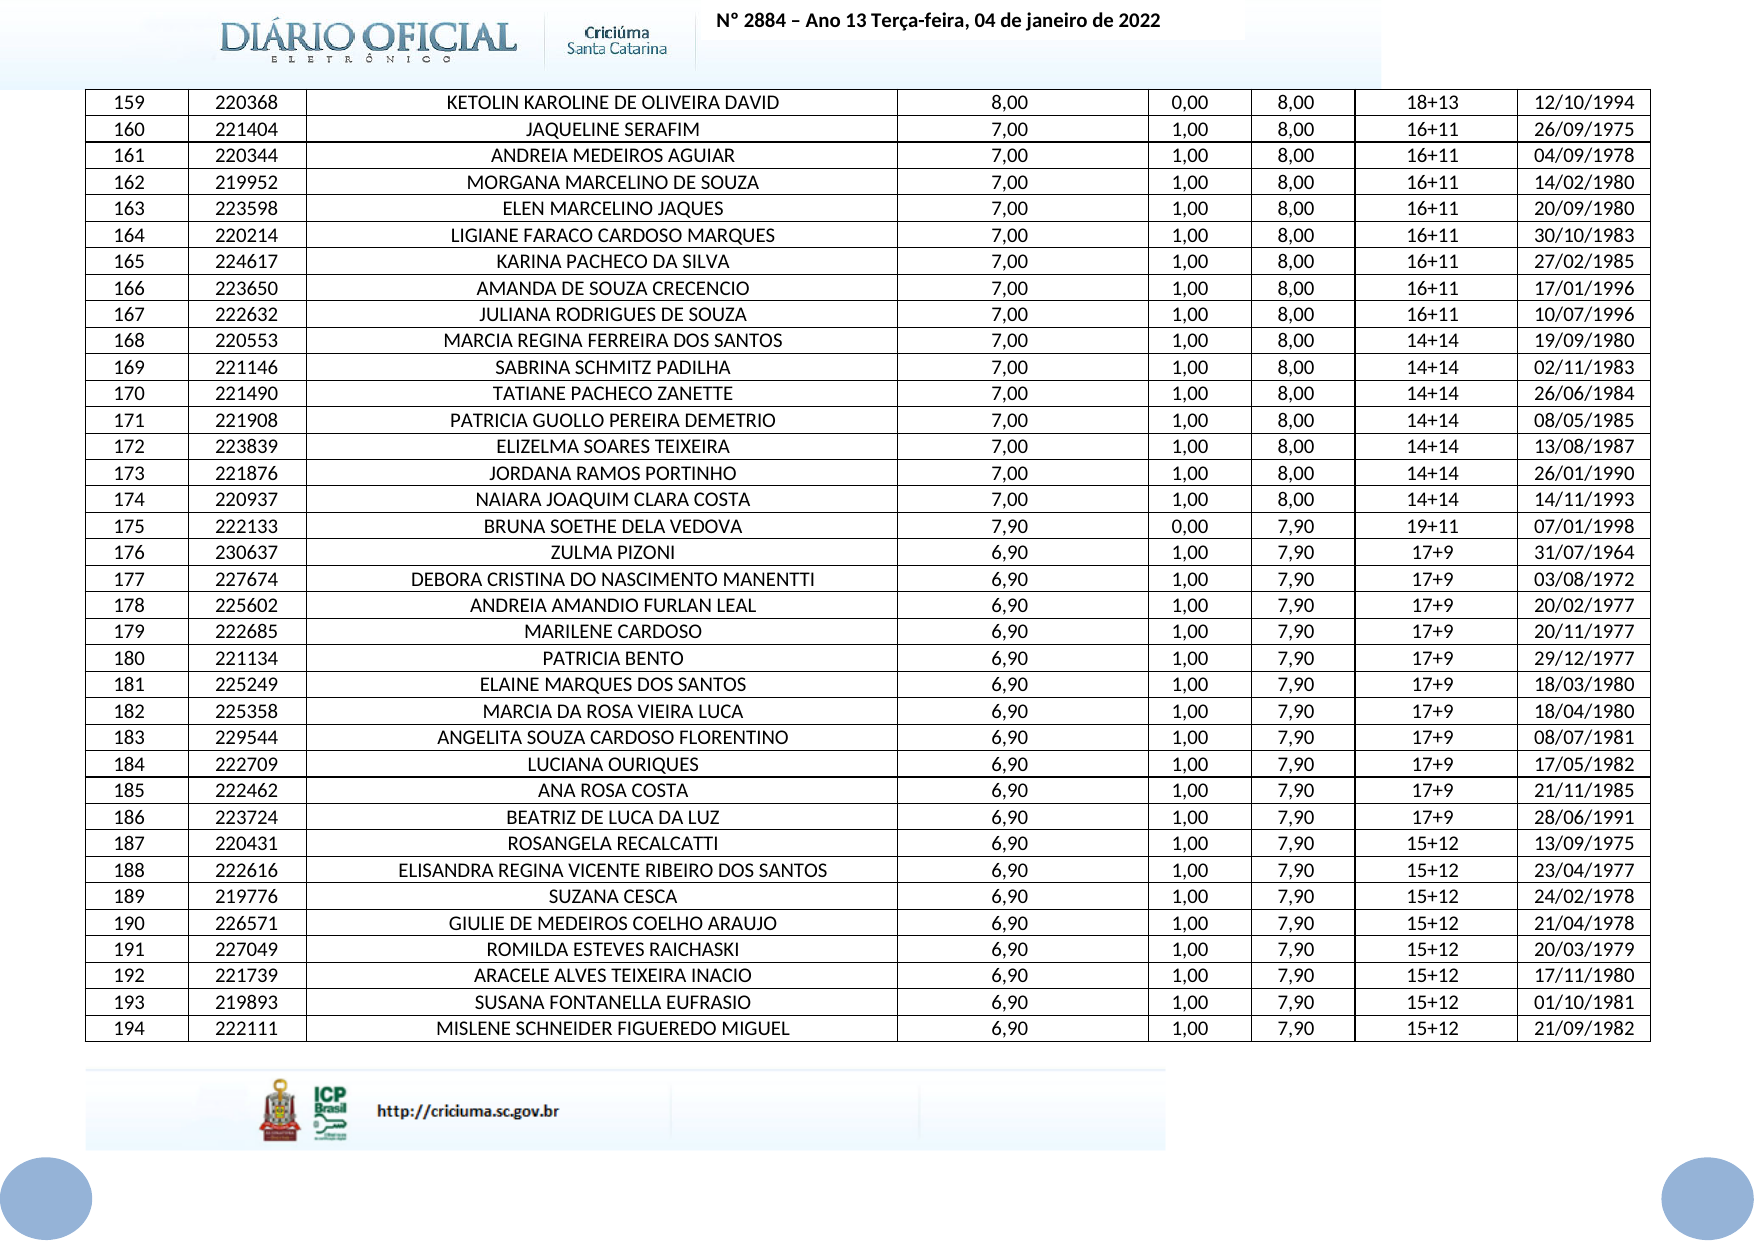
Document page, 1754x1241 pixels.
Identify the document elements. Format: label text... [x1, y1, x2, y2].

table_cell 14/11/1993 [1518, 486, 1650, 512]
table_cell 30/10/1983 [1518, 222, 1650, 247]
table_cell 03/08/1972 [1518, 566, 1650, 591]
table_cell 14+14 [1356, 486, 1517, 512]
table_cell 188 [86, 857, 188, 882]
table_cell 7,90 [1252, 513, 1354, 538]
table_cell 167 [86, 301, 188, 327]
table_cell 28/06/1991 [1518, 804, 1650, 829]
table_cell 6,90 [898, 619, 1148, 644]
table_cell 8,00 [1252, 301, 1354, 327]
table_cell 1,00 [1149, 354, 1251, 379]
table_cell 1,00 [1149, 672, 1251, 697]
table_cell 7,00 [898, 381, 1148, 406]
table_cell 223724 [189, 804, 306, 829]
table_cell 193 [86, 989, 188, 1014]
table_cell 6,90 [898, 698, 1148, 723]
table_cell 13/09/1975 [1518, 830, 1650, 856]
table_cell 220553 [189, 328, 306, 353]
table_cell 26/06/1984 [1518, 381, 1650, 406]
table_cell 7,90 [1252, 645, 1354, 671]
table_cell 220344 [189, 143, 306, 168]
table_cell 222685 [189, 619, 306, 644]
table_cell 230637 [189, 539, 306, 565]
table_cell 14+14 [1356, 354, 1517, 379]
table_cell 8,00 [1252, 116, 1354, 141]
table_cell LIGIANE FARACO CARDOSO MARQUES [307, 222, 897, 247]
table_cell 176 [86, 539, 188, 565]
table_cell 169 [86, 354, 188, 379]
table_cell 7,90 [1252, 619, 1354, 644]
table_cell BRUNA SOETHE DELA VEDOVA [307, 513, 897, 538]
table_cell 177 [86, 566, 188, 591]
table_cell 8,00 [1252, 354, 1354, 379]
table_cell 20/09/1980 [1518, 195, 1650, 221]
table_cell 17+9 [1356, 566, 1517, 591]
table_cell 6,90 [898, 566, 1148, 591]
table_cell SABRINA SCHMITZ PADILHA [307, 354, 897, 379]
table_cell 6,90 [898, 936, 1148, 962]
table_cell 8,00 [1252, 407, 1354, 432]
table_cell 1,00 [1149, 645, 1251, 671]
table_cell 189 [86, 883, 188, 909]
table_cell 18+13 [1356, 90, 1517, 115]
table_cell 187 [86, 830, 188, 856]
table_cell 15+12 [1356, 857, 1517, 882]
table_cell 8,00 [1252, 328, 1354, 353]
table_cell 8,00 [1252, 486, 1354, 512]
table_cell 21/11/1985 [1518, 778, 1650, 803]
table_cell 225249 [189, 672, 306, 697]
table_cell 27/02/1985 [1518, 248, 1650, 274]
table_cell 6,90 [898, 645, 1148, 671]
table_cell 16+11 [1356, 169, 1517, 194]
table_cell 6,90 [898, 989, 1148, 1014]
table_cell 7,90 [1252, 936, 1354, 962]
table_cell GIULIE DE MEDEIROS COELHO ARAUJO [307, 910, 897, 935]
table_cell 31/07/1964 [1518, 539, 1650, 565]
table_cell 8,00 [1252, 381, 1354, 406]
table_cell 183 [86, 725, 188, 750]
table_cell 8,00 [1252, 248, 1354, 274]
table_cell 174 [86, 486, 188, 512]
table_cell KARINA PACHECO DA SILVA [307, 248, 897, 274]
table_cell 7,90 [1252, 725, 1354, 750]
table_cell 8,00 [1252, 275, 1354, 300]
table_cell ELAINE MARQUES DOS SANTOS [307, 672, 897, 697]
table_cell 180 [86, 645, 188, 671]
table_cell 182 [86, 698, 188, 723]
table_cell 8,00 [898, 90, 1148, 115]
table_cell 17+9 [1356, 672, 1517, 697]
table_cell 0,00 [1149, 513, 1251, 538]
table_cell 1,00 [1149, 248, 1251, 274]
table_cell ANDREIA MEDEIROS AGUIAR [307, 143, 897, 168]
table_cell 6,90 [898, 910, 1148, 935]
table_cell ARACELE ALVES TEIXEIRA INACIO [307, 963, 897, 988]
table_cell 1,00 [1149, 778, 1251, 803]
table_cell BEATRIZ DE LUCA DA LUZ [307, 804, 897, 829]
table_cell PATRICIA GUOLLO PEREIRA DEMETRIO [307, 407, 897, 432]
table_cell 10/07/1996 [1518, 301, 1650, 327]
table_cell ELISANDRA REGINA VICENTE RIBEIRO DOS SANTOS [307, 857, 897, 882]
table_cell MARILENE CARDOSO [307, 619, 897, 644]
table_cell 164 [86, 222, 188, 247]
table_cell 14/02/1980 [1518, 169, 1650, 194]
table_cell 29/12/1977 [1518, 645, 1650, 671]
table_cell 1,00 [1149, 434, 1251, 459]
table_cell 17/11/1980 [1518, 963, 1650, 988]
table_cell ANA ROSA COSTA [307, 778, 897, 803]
table_cell 7,00 [898, 328, 1148, 353]
table_cell 14+14 [1356, 434, 1517, 459]
table_cell 6,90 [898, 725, 1148, 750]
table_cell 1,00 [1149, 936, 1251, 962]
table_cell 8,00 [1252, 195, 1354, 221]
table_cell 225358 [189, 698, 306, 723]
table_cell 1,00 [1149, 539, 1251, 565]
table_cell MARCIA DA ROSA VIEIRA LUCA [307, 698, 897, 723]
table_cell MISLENE SCHNEIDER FIGUEREDO MIGUEL [307, 1016, 897, 1041]
table_cell 26/09/1975 [1518, 116, 1650, 141]
table_cell 1,00 [1149, 566, 1251, 591]
table_cell 6,90 [898, 804, 1148, 829]
table_cell ANDREIA AMANDIO FURLAN LEAL [307, 592, 897, 618]
table_cell 222709 [189, 751, 306, 776]
table_cell 1,00 [1149, 592, 1251, 618]
table_cell 173 [86, 460, 188, 485]
table_cell 7,00 [898, 460, 1148, 485]
table_cell 222632 [189, 301, 306, 327]
table_cell 1,00 [1149, 698, 1251, 723]
table_cell 1,00 [1149, 275, 1251, 300]
table_cell 7,00 [898, 434, 1148, 459]
table_cell 162 [86, 169, 188, 194]
table_cell 223839 [189, 434, 306, 459]
table_cell 229544 [189, 725, 306, 750]
table_cell MORGANA MARCELINO DE SOUZA [307, 169, 897, 194]
table_cell 6,90 [898, 963, 1148, 988]
table_cell 7,90 [1252, 592, 1354, 618]
table_cell 7,90 [1252, 1016, 1354, 1041]
table_cell 8,00 [1252, 434, 1354, 459]
table_cell 7,90 [1252, 778, 1354, 803]
table_cell 1,00 [1149, 301, 1251, 327]
table_cell 18/03/1980 [1518, 672, 1650, 697]
table_cell 6,90 [898, 751, 1148, 776]
table_cell 17+9 [1356, 539, 1517, 565]
table_cell 07/01/1998 [1518, 513, 1650, 538]
table_cell 6,90 [898, 830, 1148, 856]
table_cell 1,00 [1149, 381, 1251, 406]
table_cell 165 [86, 248, 188, 274]
table_cell 222616 [189, 857, 306, 882]
table_cell 19+11 [1356, 513, 1517, 538]
table_cell 220214 [189, 222, 306, 247]
table_cell ELEN MARCELINO JAQUES [307, 195, 897, 221]
table_cell 1,00 [1149, 460, 1251, 485]
table_cell 17+9 [1356, 645, 1517, 671]
table_cell 17+9 [1356, 804, 1517, 829]
table_cell 14+14 [1356, 328, 1517, 353]
table_cell 1,00 [1149, 751, 1251, 776]
table_cell 14+14 [1356, 460, 1517, 485]
table_cell 179 [86, 619, 188, 644]
table_cell 17+9 [1356, 698, 1517, 723]
table_cell 7,90 [1252, 910, 1354, 935]
table_cell 15+12 [1356, 883, 1517, 909]
table_cell DEBORA CRISTINA DO NASCIMENTO MANENTTI [307, 566, 897, 591]
table_cell 20/11/1977 [1518, 619, 1650, 644]
table_cell JORDANA RAMOS PORTINHO [307, 460, 897, 485]
table_cell 15+12 [1356, 989, 1517, 1014]
table_cell 227049 [189, 936, 306, 962]
table_cell 7,90 [1252, 830, 1354, 856]
table_cell 15+12 [1356, 830, 1517, 856]
table_cell KETOLIN KAROLINE DE OLIVEIRA DAVID [307, 90, 897, 115]
table_cell 221490 [189, 381, 306, 406]
table_cell 221134 [189, 645, 306, 671]
table_cell 17+9 [1356, 619, 1517, 644]
table_cell 16+11 [1356, 222, 1517, 247]
table_cell 7,00 [898, 275, 1148, 300]
table_cell 166 [86, 275, 188, 300]
table_cell 7,00 [898, 354, 1148, 379]
table_cell 1,00 [1149, 222, 1251, 247]
table_cell 171 [86, 407, 188, 432]
table_cell 16+11 [1356, 275, 1517, 300]
table_cell 221404 [189, 116, 306, 141]
table_cell 13/08/1987 [1518, 434, 1650, 459]
table_cell 24/02/1978 [1518, 883, 1650, 909]
table_cell 7,90 [1252, 566, 1354, 591]
table_cell 7,90 [1252, 989, 1354, 1014]
table_cell 220431 [189, 830, 306, 856]
table_cell 6,90 [898, 857, 1148, 882]
table_cell 1,00 [1149, 857, 1251, 882]
table_cell ZULMA PIZONI [307, 539, 897, 565]
table_cell 1,00 [1149, 725, 1251, 750]
table_cell JAQUELINE SERAFIM [307, 116, 897, 141]
table_cell 221146 [189, 354, 306, 379]
table_cell 1,00 [1149, 407, 1251, 432]
table_cell 7,90 [898, 513, 1148, 538]
table_cell 219776 [189, 883, 306, 909]
table_cell 163 [86, 195, 188, 221]
table_cell 219952 [189, 169, 306, 194]
table_cell 222111 [189, 1016, 306, 1041]
table_cell 184 [86, 751, 188, 776]
table_cell MARCIA REGINA FERREIRA DOS SANTOS [307, 328, 897, 353]
table_cell 14+14 [1356, 407, 1517, 432]
table_cell ELIZELMA SOARES TEIXEIRA [307, 434, 897, 459]
table_cell 7,90 [1252, 672, 1354, 697]
table_cell 7,90 [1252, 883, 1354, 909]
table_cell 170 [86, 381, 188, 406]
table_cell 18/04/1980 [1518, 698, 1650, 723]
table_cell 220368 [189, 90, 306, 115]
table_cell 17+9 [1356, 751, 1517, 776]
table_cell 221908 [189, 407, 306, 432]
table_cell 20/03/1979 [1518, 936, 1650, 962]
table_cell 194 [86, 1016, 188, 1041]
table_cell 168 [86, 328, 188, 353]
table_cell 1,00 [1149, 116, 1251, 141]
table_cell 1,00 [1149, 169, 1251, 194]
table_cell 175 [86, 513, 188, 538]
table_cell 6,90 [898, 592, 1148, 618]
table_cell 7,00 [898, 195, 1148, 221]
table_cell 16+11 [1356, 301, 1517, 327]
table_cell 159 [86, 90, 188, 115]
table_cell 8,00 [1252, 222, 1354, 247]
table_cell ANGELITA SOUZA CARDOSO FLORENTINO [307, 725, 897, 750]
table_cell 8,00 [1252, 169, 1354, 194]
table_cell 23/04/1977 [1518, 857, 1650, 882]
table_cell 7,90 [1252, 698, 1354, 723]
table_cell 6,90 [898, 539, 1148, 565]
table_cell 7,90 [1252, 539, 1354, 565]
table_cell AMANDA DE SOUZA CRECENCIO [307, 275, 897, 300]
table_cell 02/11/1983 [1518, 354, 1650, 379]
table_cell 26/01/1990 [1518, 460, 1650, 485]
table_cell 7,00 [898, 486, 1148, 512]
table_cell 21/04/1978 [1518, 910, 1650, 935]
table_cell 7,00 [898, 116, 1148, 141]
table_cell 8,00 [1252, 90, 1354, 115]
table_cell 6,90 [898, 883, 1148, 909]
table_cell 186 [86, 804, 188, 829]
table_cell 12/10/1994 [1518, 90, 1650, 115]
table_cell 223650 [189, 275, 306, 300]
table_cell 160 [86, 116, 188, 141]
table_cell 21/09/1982 [1518, 1016, 1650, 1041]
table_cell 190 [86, 910, 188, 935]
table_cell 20/02/1977 [1518, 592, 1650, 618]
table_cell 185 [86, 778, 188, 803]
table_cell 6,90 [898, 672, 1148, 697]
table_cell 1,00 [1149, 910, 1251, 935]
table_cell 7,00 [898, 169, 1148, 194]
table_cell 224617 [189, 248, 306, 274]
table_cell 191 [86, 936, 188, 962]
table_cell 8,00 [1252, 143, 1354, 168]
table_cell 6,90 [898, 1016, 1148, 1041]
table_cell 172 [86, 434, 188, 459]
table_cell 7,90 [1252, 963, 1354, 988]
table_cell 15+12 [1356, 936, 1517, 962]
table_cell 1,00 [1149, 1016, 1251, 1041]
table_cell 1,00 [1149, 989, 1251, 1014]
table_cell 08/05/1985 [1518, 407, 1650, 432]
table_cell 08/07/1981 [1518, 725, 1650, 750]
table_cell 01/10/1981 [1518, 989, 1650, 1014]
table_cell 1,00 [1149, 804, 1251, 829]
table_cell 15+12 [1356, 1016, 1517, 1041]
table_cell 17/01/1996 [1518, 275, 1650, 300]
table_cell 221876 [189, 460, 306, 485]
table_cell 14+14 [1356, 381, 1517, 406]
table_cell ROSANGELA RECALCATTI [307, 830, 897, 856]
table_cell 15+12 [1356, 963, 1517, 988]
table_cell 1,00 [1149, 328, 1251, 353]
table_cell 221739 [189, 963, 306, 988]
table_cell 16+11 [1356, 143, 1517, 168]
table_cell 227674 [189, 566, 306, 591]
table_cell NAIARA JOAQUIM CLARA COSTA [307, 486, 897, 512]
table_cell 1,00 [1149, 883, 1251, 909]
table_cell JULIANA RODRIGUES DE SOUZA [307, 301, 897, 327]
table_cell 16+11 [1356, 116, 1517, 141]
table_cell SUZANA CESCA [307, 883, 897, 909]
table_cell 1,00 [1149, 963, 1251, 988]
table_cell 7,00 [898, 407, 1148, 432]
table_cell 7,00 [898, 143, 1148, 168]
table_cell 161 [86, 143, 188, 168]
table_cell 192 [86, 963, 188, 988]
table_cell 15+12 [1356, 910, 1517, 935]
table_cell 226571 [189, 910, 306, 935]
table_cell PATRICIA BENTO [307, 645, 897, 671]
table_cell 1,00 [1149, 195, 1251, 221]
table_cell 8,00 [1252, 460, 1354, 485]
table_cell 1,00 [1149, 486, 1251, 512]
table_cell 220937 [189, 486, 306, 512]
table_cell 17/05/1982 [1518, 751, 1650, 776]
table_cell TATIANE PACHECO ZANETTE [307, 381, 897, 406]
table_cell 223598 [189, 195, 306, 221]
table_cell 04/09/1978 [1518, 143, 1650, 168]
table_cell 222133 [189, 513, 306, 538]
table_cell 219893 [189, 989, 306, 1014]
table_cell 7,00 [898, 301, 1148, 327]
table_cell 7,90 [1252, 751, 1354, 776]
table_cell 222462 [189, 778, 306, 803]
table_cell 181 [86, 672, 188, 697]
table_cell SUSANA FONTANELLA EUFRASIO [307, 989, 897, 1014]
table_cell 225602 [189, 592, 306, 618]
table_cell 7,90 [1252, 804, 1354, 829]
table_cell 17+9 [1356, 778, 1517, 803]
table_cell 178 [86, 592, 188, 618]
table_cell 7,90 [1252, 857, 1354, 882]
table_cell 1,00 [1149, 830, 1251, 856]
table_cell 1,00 [1149, 619, 1251, 644]
table_cell 0,00 [1149, 90, 1251, 115]
table_cell 16+11 [1356, 248, 1517, 274]
table_cell 19/09/1980 [1518, 328, 1650, 353]
table_cell 7,00 [898, 222, 1148, 247]
table_cell 7,00 [898, 248, 1148, 274]
table_cell 6,90 [898, 778, 1148, 803]
table_cell LUCIANA OURIQUES [307, 751, 897, 776]
table_cell 1,00 [1149, 143, 1251, 168]
table_cell 16+11 [1356, 195, 1517, 221]
table_cell 17+9 [1356, 725, 1517, 750]
table_cell ROMILDA ESTEVES RAICHASKI [307, 936, 897, 962]
table_cell 17+9 [1356, 592, 1517, 618]
